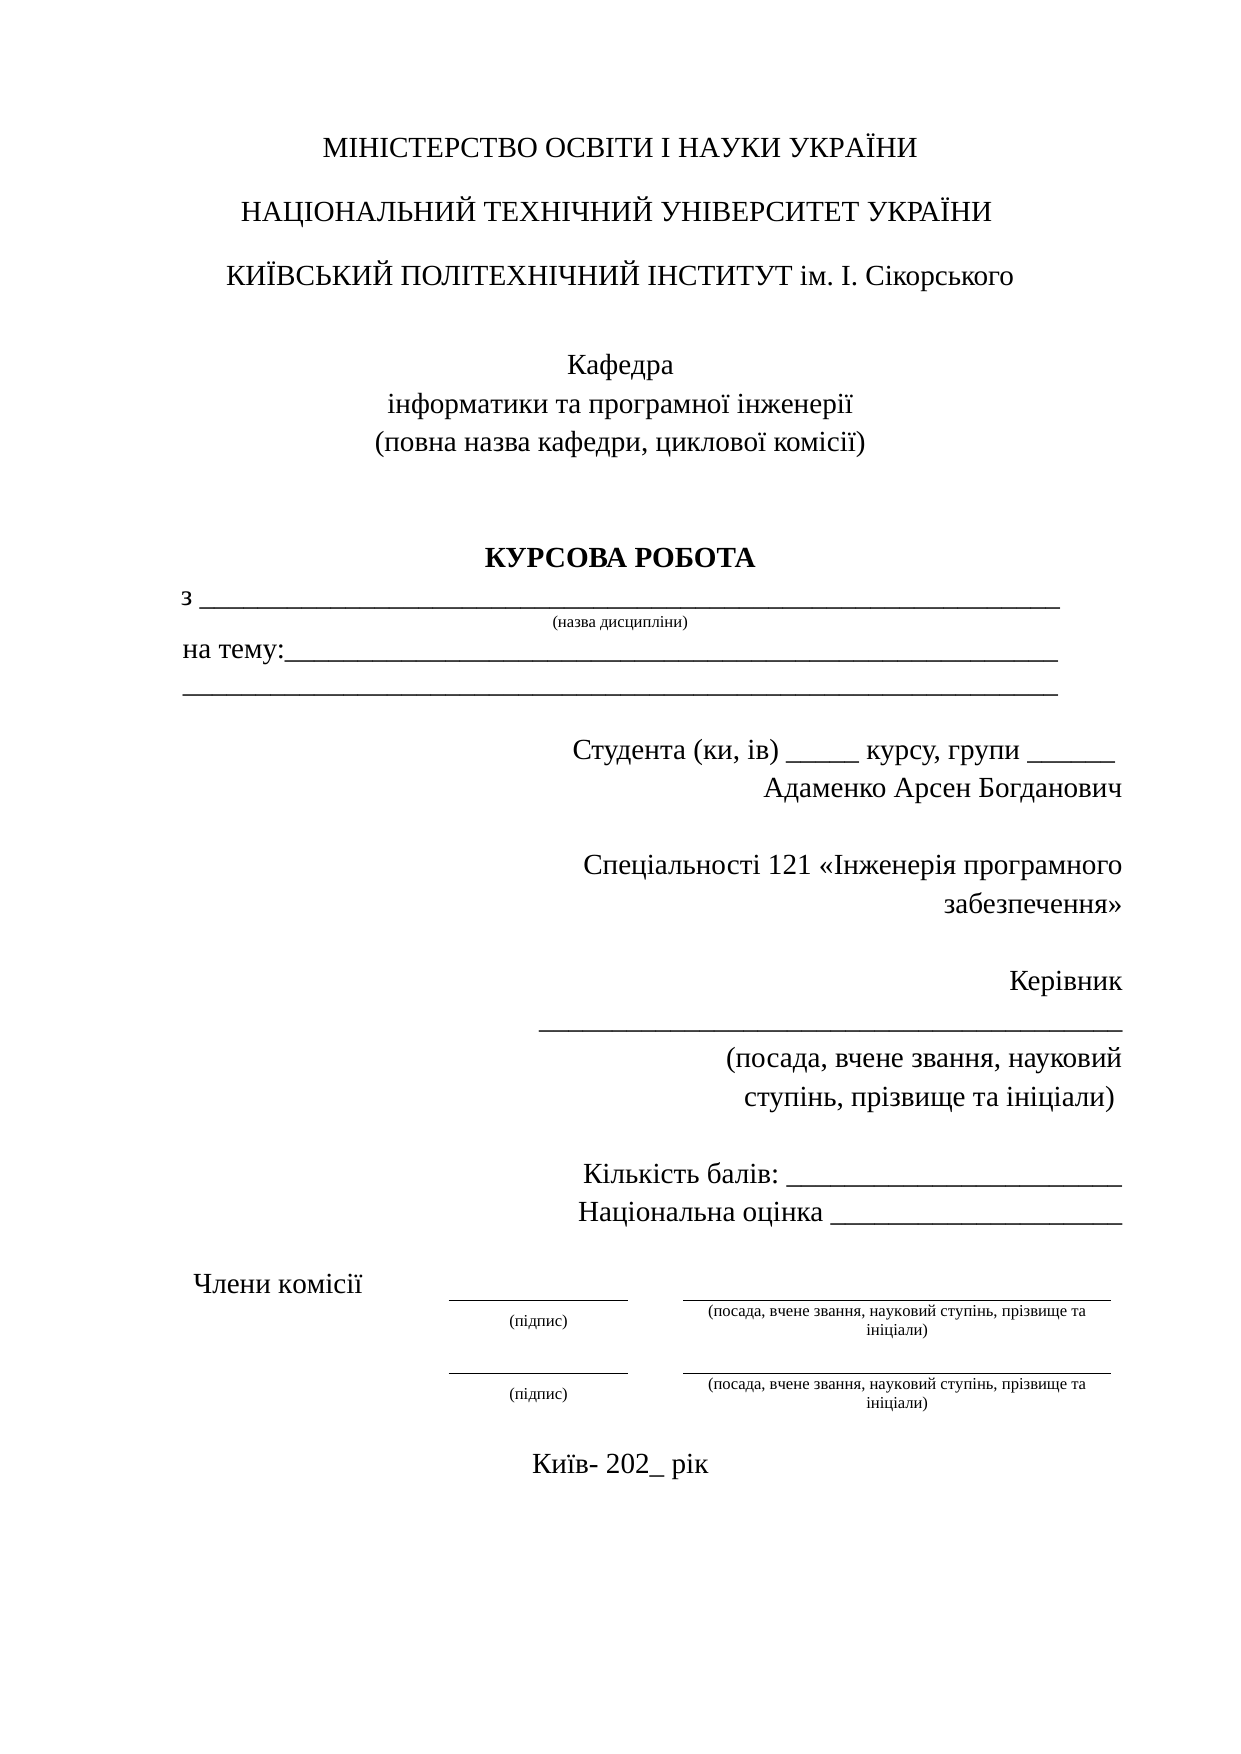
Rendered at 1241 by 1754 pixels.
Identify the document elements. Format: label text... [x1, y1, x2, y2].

text (повна назва кафедри, циклової комісії) [118, 424, 1122, 458]
table_cell [107, 1373, 448, 1412]
table_cell (підпис) [449, 1301, 628, 1339]
text Кількість балів: _______________________ [487, 1156, 1122, 1189]
table_header [683, 1233, 1111, 1300]
table_cell [449, 1339, 628, 1373]
text на тему:_____________________________________________________ [118, 631, 1122, 665]
table_cell (посада, вчене звання, науковий ступінь, прізвище та ініціали) [683, 1301, 1111, 1339]
text КИЇВСЬКИЙ ПОЛІТЕХНІЧНИЙ ІНСТИТУТ ім. І. Сікорського [118, 258, 1122, 291]
table_header Члени комісії [107, 1233, 448, 1300]
text Спеціальності 121 «Інженерія програмного забезпечення» [428, 847, 1122, 919]
table_cell (підпис) [449, 1374, 628, 1412]
table_cell [107, 1339, 448, 1373]
text Студента (ки, ів) _____ курсу, групи ______ [428, 732, 1122, 765]
text (назва дисципліни) [118, 612, 1122, 631]
table_cell [628, 1300, 683, 1339]
text (посада, вчене звання, науковий ступінь, прізвище та ініціали) [561, 1040, 1122, 1112]
text НАЦІОНАЛЬНИЙ ТЕХНІЧНИЙ УНІВЕРСИТЕТ УКРАЇНИ [118, 194, 1122, 228]
text ____________________________________________________________ [118, 665, 1122, 698]
text Керівник ________________________________________ [428, 963, 1122, 1035]
text Національна оцінка ____________________ [487, 1194, 1122, 1228]
table_cell [628, 1339, 683, 1373]
text МІНІСТЕРСТВО ОСВІТИ І НАУКИ УКРАЇНИ [118, 131, 1122, 164]
text Київ- 202_ рік [118, 1446, 1122, 1479]
text КУРСОВА РОБОТА [118, 540, 1122, 573]
text Кафедра [118, 347, 1122, 381]
table_header [449, 1233, 628, 1300]
table_cell [683, 1339, 1111, 1373]
text інформатики та програмної інженерії [118, 386, 1122, 419]
text Адаменко Арсен Богданович [428, 770, 1122, 804]
table_cell [628, 1373, 683, 1412]
table_cell (посада, вчене звання, науковий ступінь, прізвище та ініціали) [683, 1374, 1111, 1412]
table_cell [107, 1300, 448, 1339]
text з ___________________________________________________________ [118, 578, 1122, 612]
table_header [628, 1233, 683, 1300]
